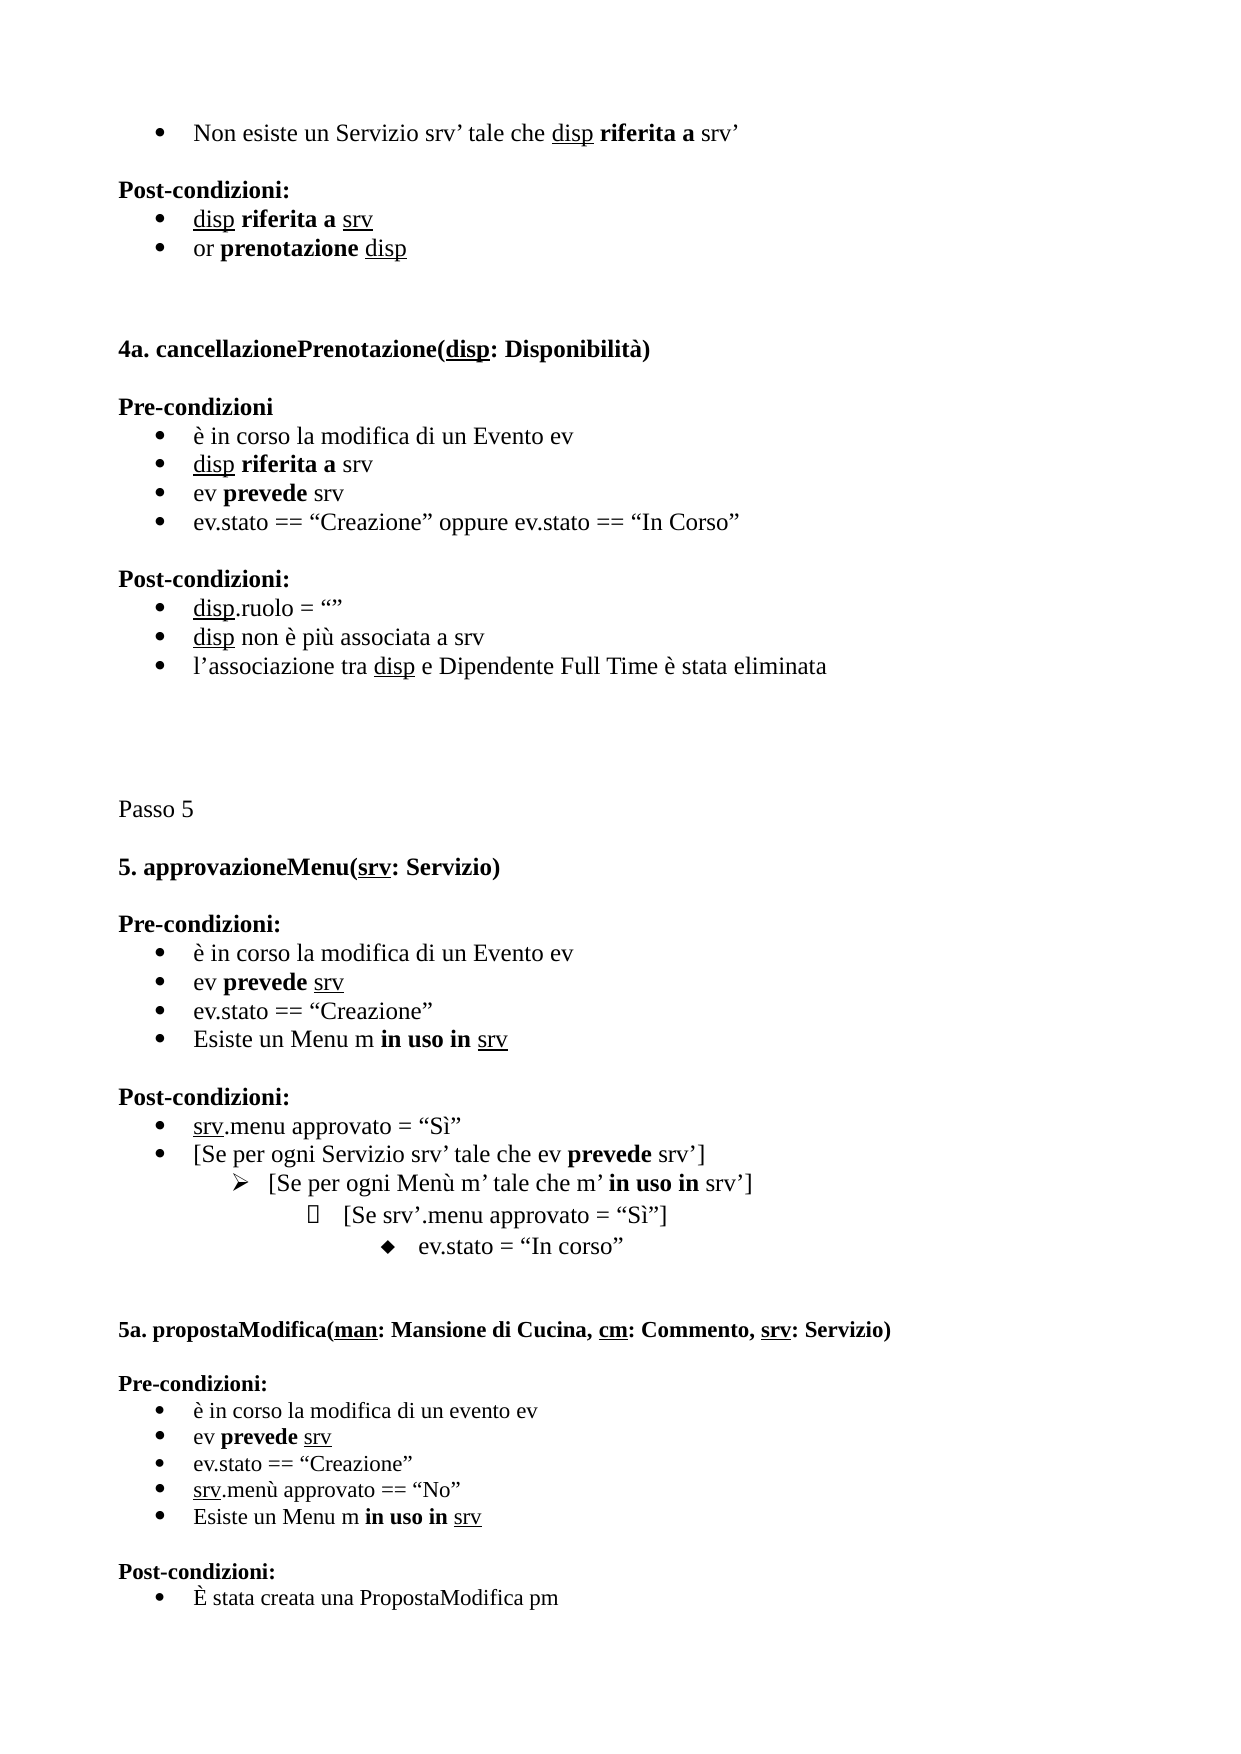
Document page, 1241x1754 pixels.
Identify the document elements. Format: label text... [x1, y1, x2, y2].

text Passo 5 [118, 794, 1122, 823]
list [Se srv’.menu approvato = “Sì”] [306, 1197, 1122, 1231]
list ev prevede srv [156, 1423, 1122, 1450]
text Pre-condizioni [118, 392, 1122, 421]
text Post-condizioni: [118, 564, 1122, 593]
list ev prevede srv [156, 478, 1122, 507]
list Esiste un Menu m in uso in srv [156, 1024, 1122, 1053]
list disp non è più associata a srv [156, 622, 1122, 651]
list è in corso la modifica di un Evento ev [156, 938, 1122, 967]
list Non esiste un Servizio srv’ tale che disp riferita a srv’ [156, 118, 1122, 147]
list ev.stato == “Creazione” oppure ev.stato == “In Corso” [156, 507, 1122, 536]
list l’associazione tra disp e Dipendente Full Time è stata eliminata [156, 651, 1122, 679]
text Post-condizioni: [118, 1082, 1122, 1111]
text 5a. propostaModifica(man: Mansione di Cucina, cm: Commento, srv: Servizio) [118, 1316, 1122, 1342]
text 4a. cancellazionePrenotazione(disp: Disponibilità) [118, 334, 1122, 363]
list disp riferita a srv [156, 449, 1122, 478]
list or prenotazione disp [156, 233, 1122, 262]
list [Se per ogni Servizio srv’ tale che ev prevede srv’] [156, 1139, 1122, 1168]
list ev.stato == “Creazione” [156, 1450, 1122, 1476]
list [Se per ogni Menù m’ tale che m’ in uso in srv’] [231, 1168, 1122, 1197]
text 5. approvazioneMenu(srv: Servizio) [118, 852, 1122, 881]
list è in corso la modifica di un evento ev [156, 1397, 1122, 1423]
list è in corso la modifica di un Evento ev [156, 421, 1122, 449]
text Pre-condizioni: [118, 1370, 1122, 1397]
text Pre-condizioni: [118, 909, 1122, 938]
list srv.menù approvato == “No” [156, 1476, 1122, 1503]
text Post-condizioni: [118, 1558, 1122, 1584]
list È stata creata una PropostaModifica pm [156, 1584, 1122, 1610]
list ev prevede srv [156, 967, 1122, 996]
list disp riferita a srv [156, 204, 1122, 233]
list disp.ruolo = “” [156, 593, 1122, 622]
list ev.stato == “Creazione” [156, 996, 1122, 1024]
list ev.stato = “In corso” [381, 1231, 1122, 1260]
list srv.menu approvato = “Sì” [156, 1111, 1122, 1139]
text Post-condizioni: [118, 176, 1122, 204]
list Esiste un Menu m in uso in srv [156, 1503, 1122, 1530]
